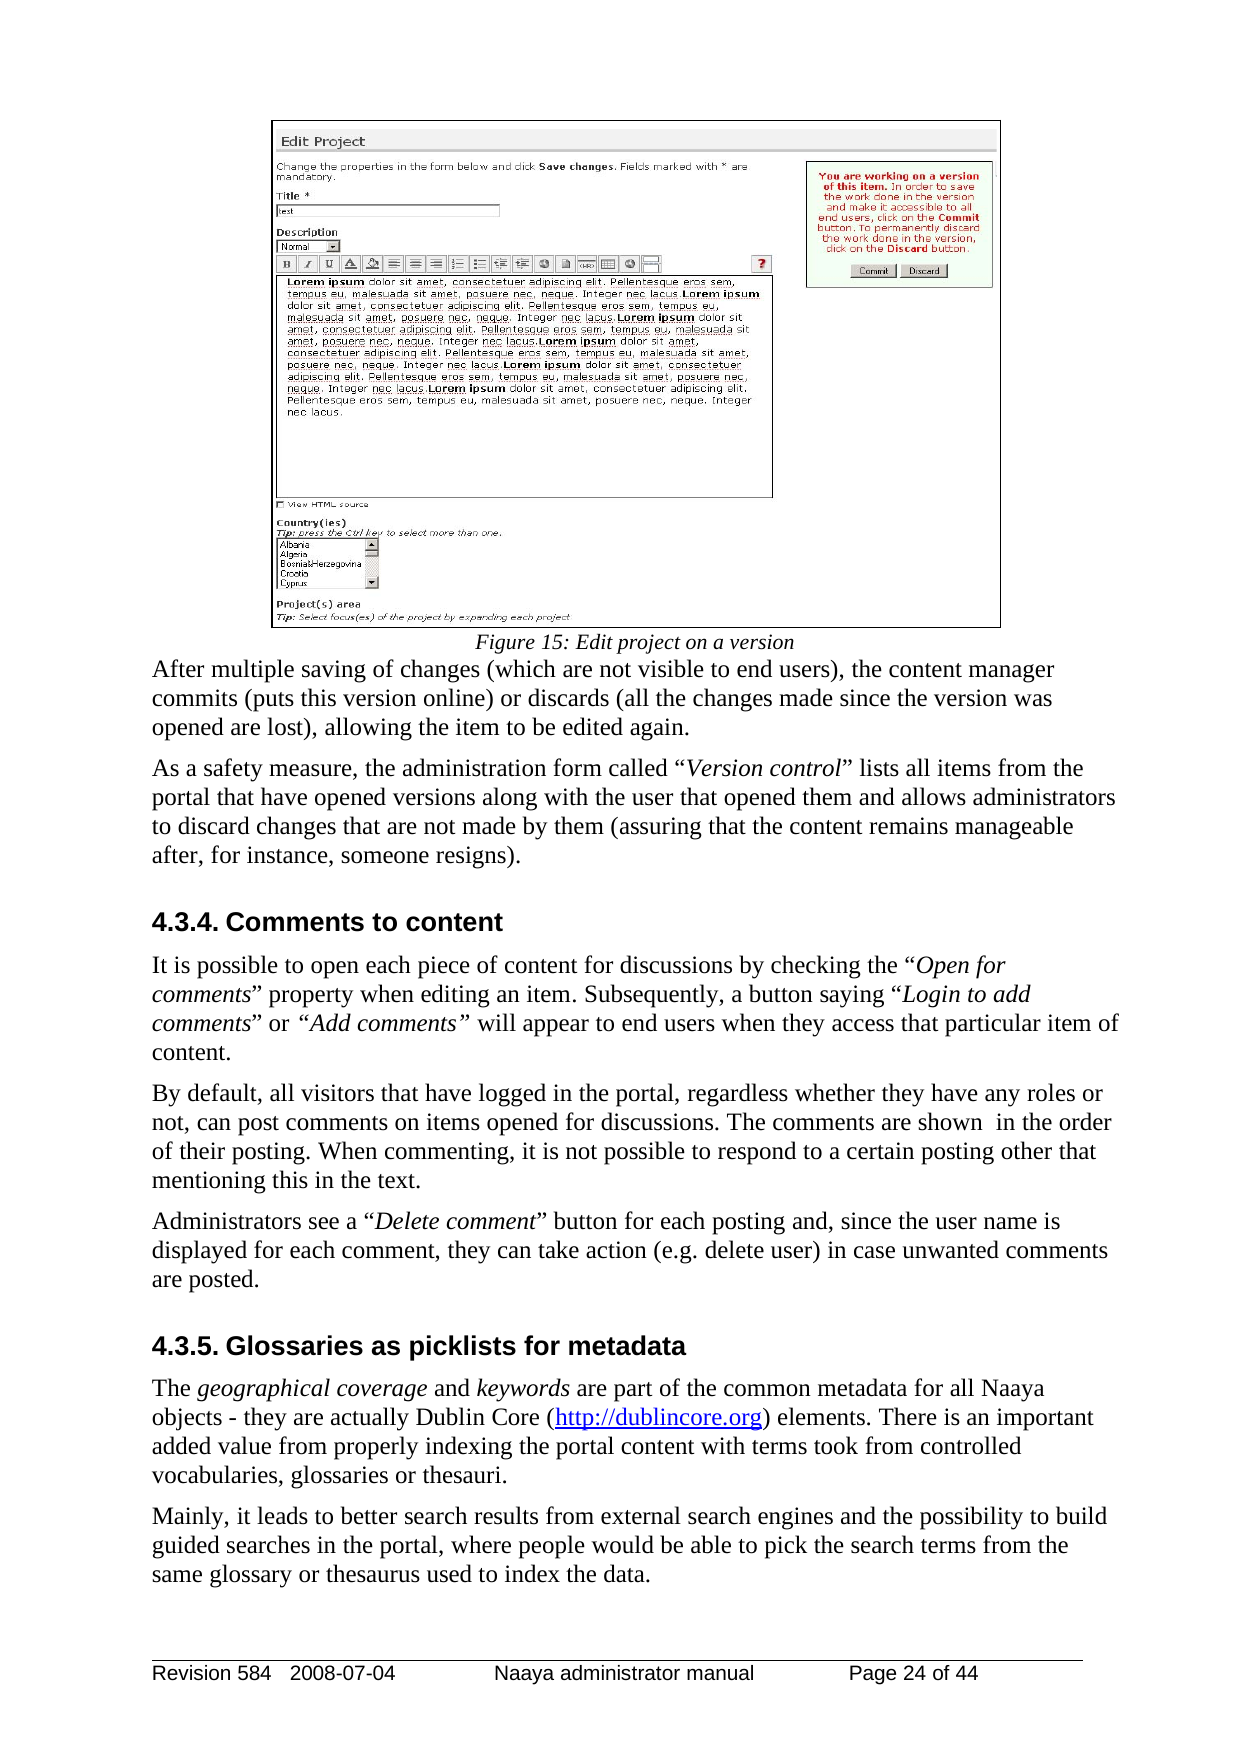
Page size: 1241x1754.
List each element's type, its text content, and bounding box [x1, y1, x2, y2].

text Figure 15: Edit project on a version [271, 628, 1001, 654]
text The geographical coverage and keywords are part of the common metadata for all Naaya objects - they are actually Dublin Core (http://dublincore.org) elements. There is an important added value from properly indexing the portal content with terms took from controlled vocabularies, glossaries or thesauri. [152, 1373, 1120, 1489]
subtitle Comments to content [152, 906, 1120, 937]
subtitle Glossaries as picklists for metadata [152, 1329, 1120, 1361]
text It is possible to open each piece of content for discussions by checking the “Open for comments” property when editing an item. Subsequently, a button saying “Login to add comments” or “Add comments” will appear to end users when they access that particular item of content. [152, 949, 1120, 1066]
text After multiple saving of changes (which are not visible to end users), the content manager commits (puts this version online) or discards (all the changes made since the version was opened are lost), allowing the item to be edited again. [152, 107, 1120, 741]
text [273, 121, 1000, 627]
text Administrators see a “Delete comment” button for each posting and, since the user name is displayed for each comment, they can take action (e.g. delete user) in case unwanted comments are posted. [152, 1206, 1120, 1293]
text As a safety measure, the administration form called “Version control” lists all items from the portal that have opened versions along with the user that opened them and allows administrators to discard changes that are not made by them (assuring that the content remains manageable after, for instance, someone resigns). [152, 753, 1120, 869]
text Mainly, it leads to better search results from external search engines and the possibility to build guided searches in the portal, where people would be able to pick the search terms from the same glossary or thesaurus used to index the data. [152, 1501, 1120, 1588]
picture [275, 123, 997, 625]
text By default, all visitors that have logged in the portal, regardless whether they have any roles or not, can post comments on items opened for discussions. The comments are shown in the order of their posting. When commenting, it is not possible to respond to a certain posting other that mentioning this in the text. [152, 1078, 1120, 1194]
